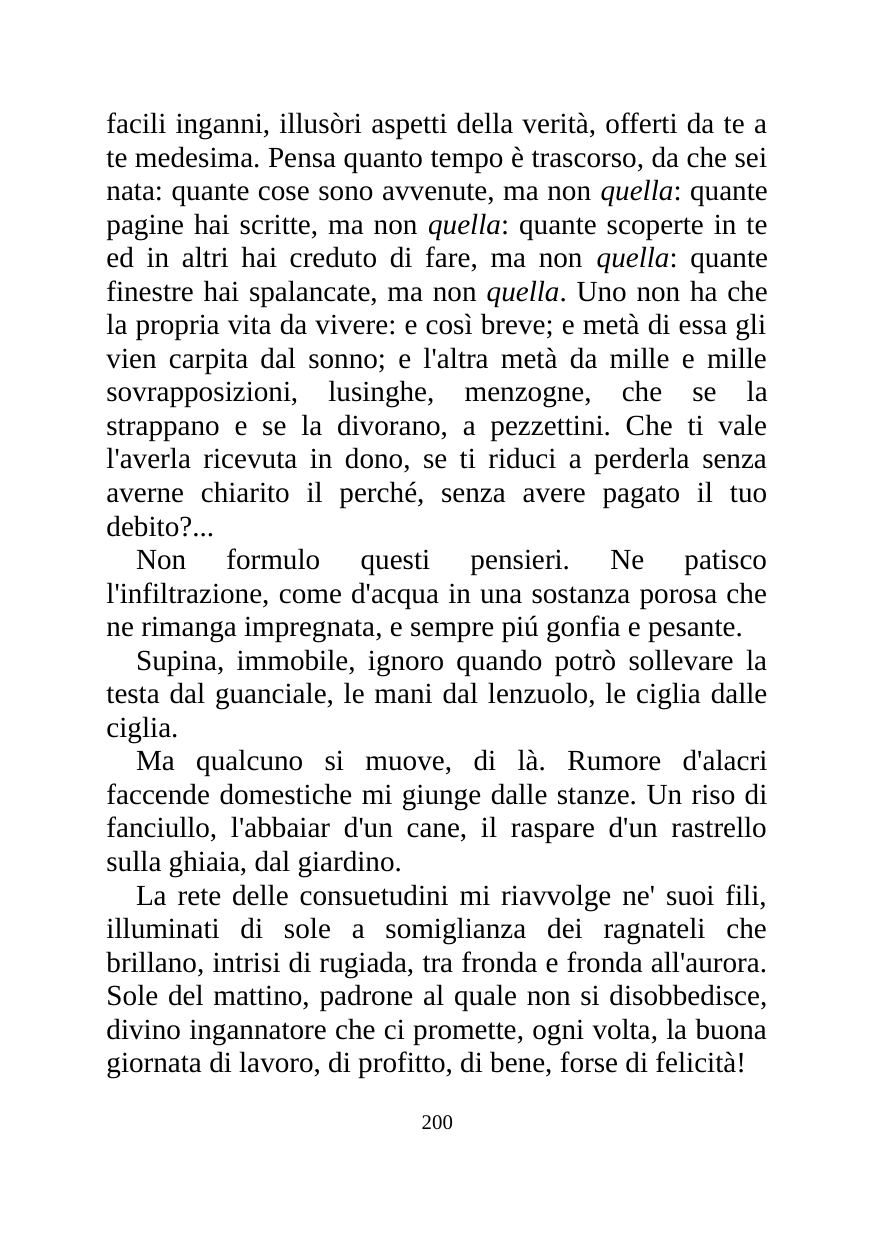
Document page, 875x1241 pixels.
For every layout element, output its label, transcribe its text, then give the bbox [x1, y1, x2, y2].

text Non formulo questi pensieri. Ne patisco l'infiltrazione, come d'acqua in una sostanza porosa che ne rimanga impregnata, e sempre piú gonfia e pesante. [106, 542, 768, 643]
text facili inganni, illusòri aspetti della verità, offerti da te a te medesima. Pensa quanto tempo è trascorso, da che sei nata: quante cose sono avvenute, ma non quella: quante pagine hai scritte, ma non quella: quante scoperte in te ed in altri hai creduto di fare, ma non quella: quante finestre hai spalancate, ma non quella. Uno non ha che la propria vita da vivere: e così breve; e metà di essa gli vien carpita dal sonno; e l'altra metà da mille e mille sovrapposizioni, lusinghe, menzogne, che se la strappano e se la divorano, a pezzettini. Che ti vale l'averla ricevuta in dono, se ti riduci a perderla senza averne chiarito il perché, senza avere pagato il tuo debito?... [106, 106, 768, 542]
text Ma qualcuno si muove, di là. Rumore d'alacri faccende domestiche mi giunge dalle stanze. Un riso di fanciullo, l'abbaiar d'un cane, il raspare d'un rastrello sulla ghiaia, dal giardino. [106, 743, 768, 878]
text Supina, immobile, ignoro quando potrò sollevare la testa dal guanciale, le mani dal lenzuolo, le ciglia dalle ciglia. [106, 643, 768, 743]
text La rete delle consuetudini mi riavvolge ne' suoi fili, illuminati di sole a somiglianza dei ragnateli che brillano, intrisi di rugiada, tra fronda e fronda all'aurora. Sole del mattino, padrone al quale non si disobbedisce, divino ingannatore che ci promette, ogni volta, la buona giornata di lavoro, di profitto, di bene, forse di felicità! [106, 878, 768, 1079]
